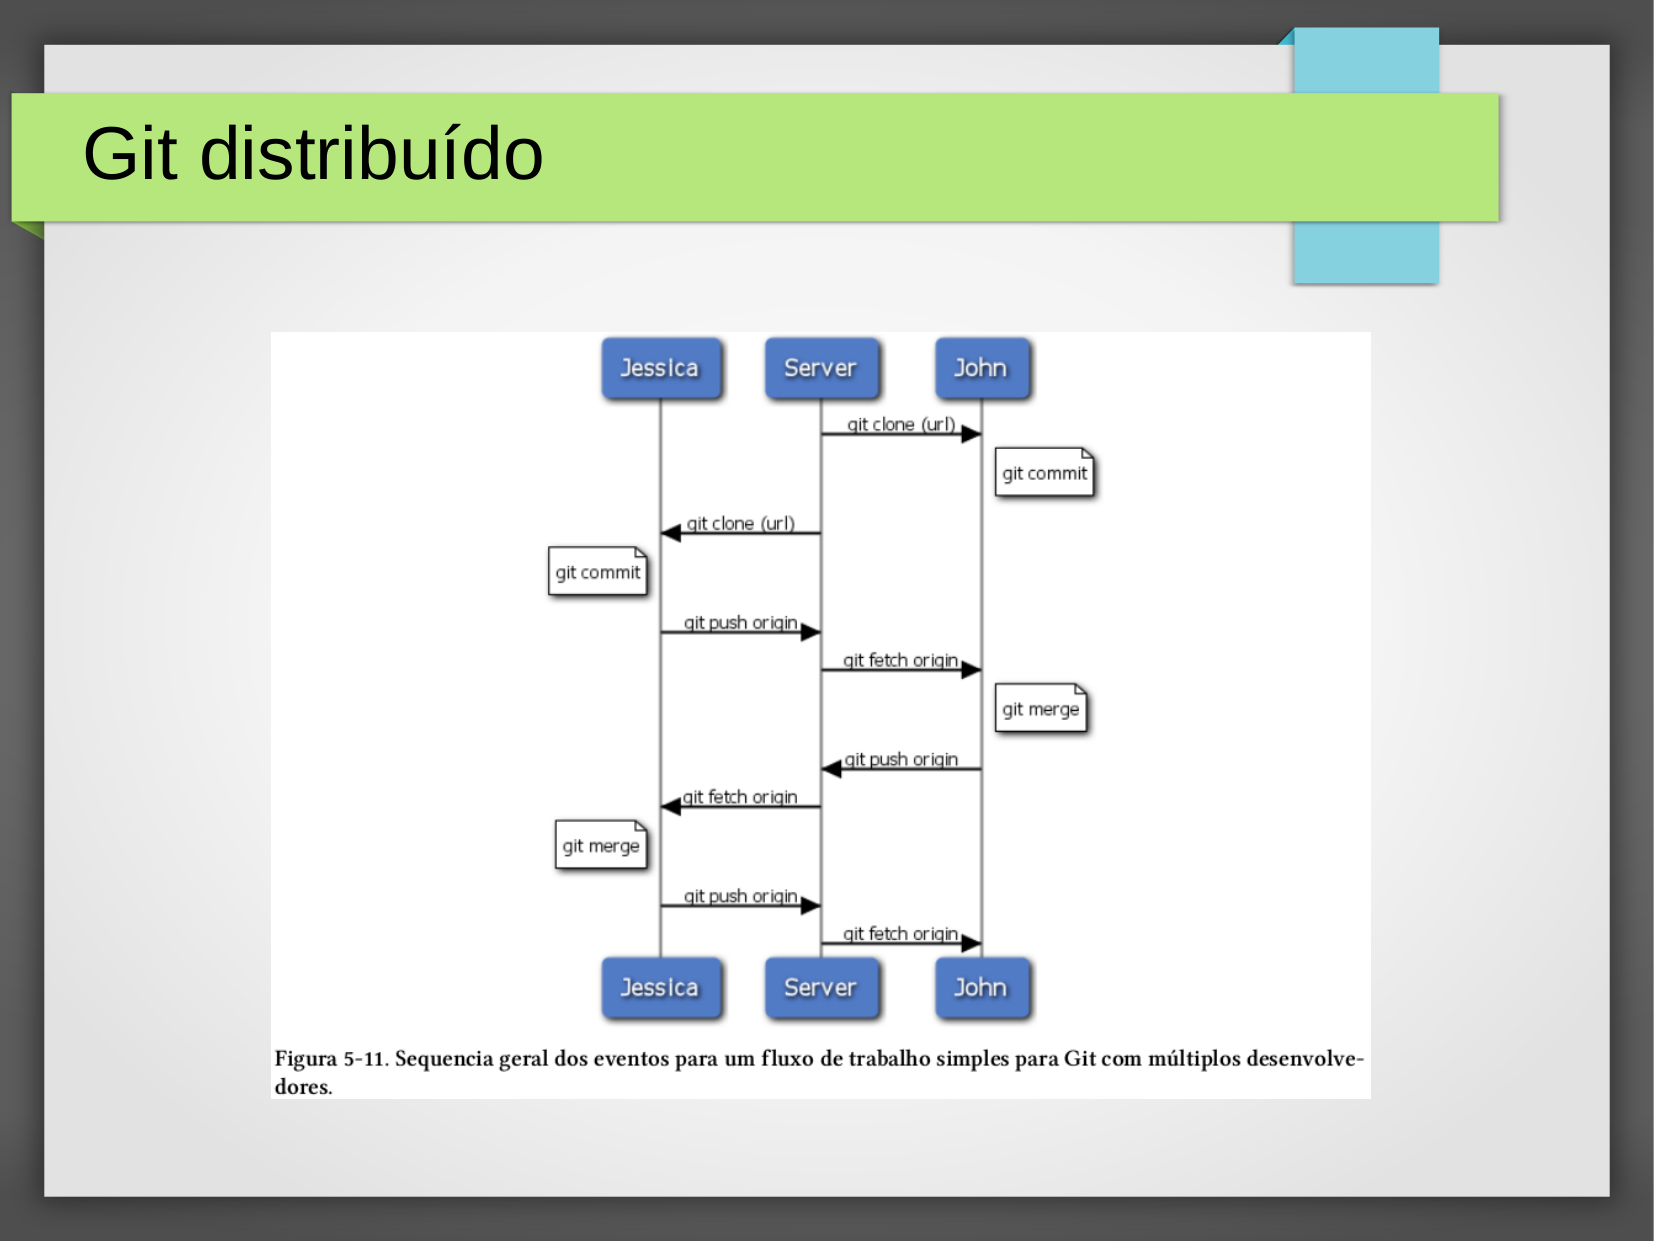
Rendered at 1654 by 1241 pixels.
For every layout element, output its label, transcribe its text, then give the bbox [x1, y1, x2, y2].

picture [0, 0, 1654, 1241]
title Git distribuído [82, 94, 1264, 213]
